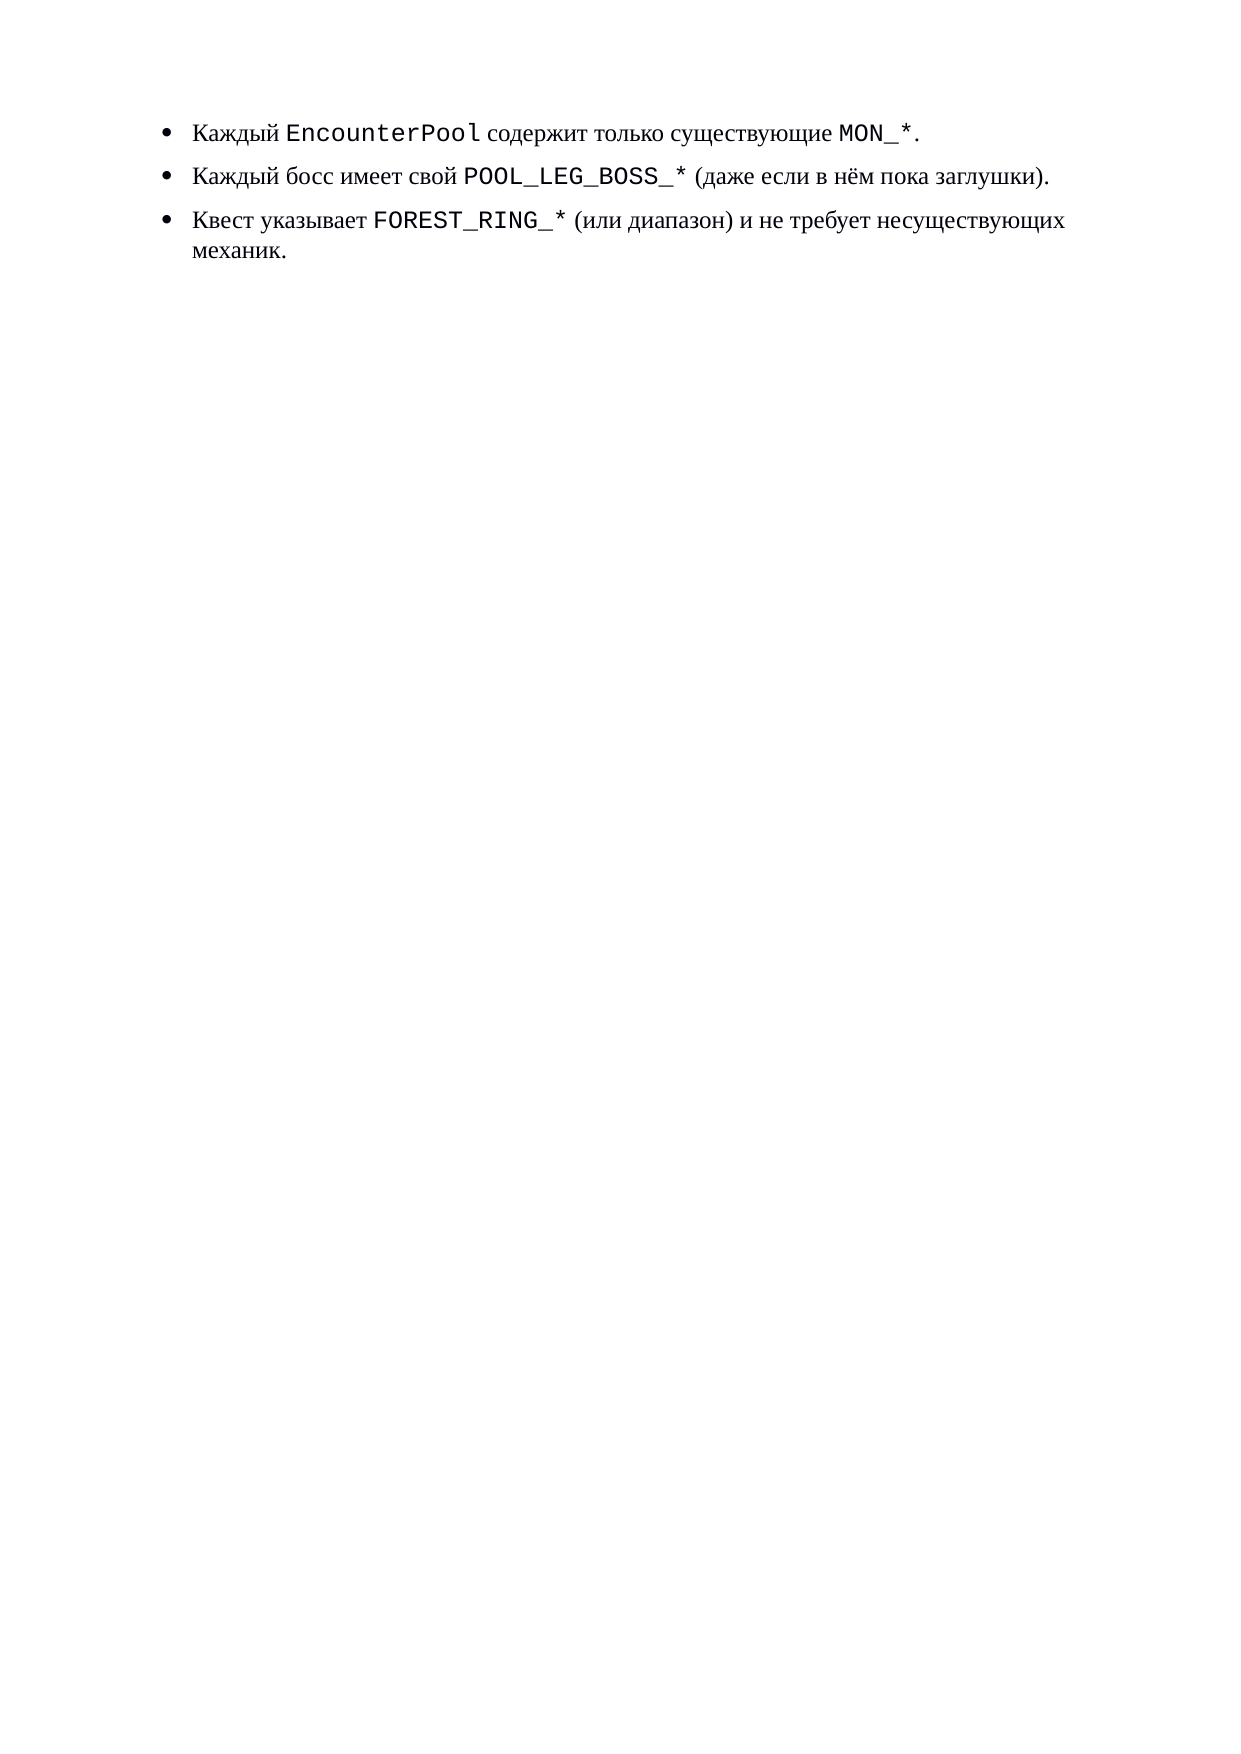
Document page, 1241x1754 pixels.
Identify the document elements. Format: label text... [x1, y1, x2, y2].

list Каждый EncounterPool содержит только существующие MON_*. [162, 118, 1122, 149]
list Каждый босс имеет свой POOL_LEG_BOSS_* (даже если в нём пока заглушки). [162, 161, 1122, 192]
list Квест указывает FOREST_RING_* (или диапазон) и не требует несуществующих механик. [162, 205, 1122, 264]
